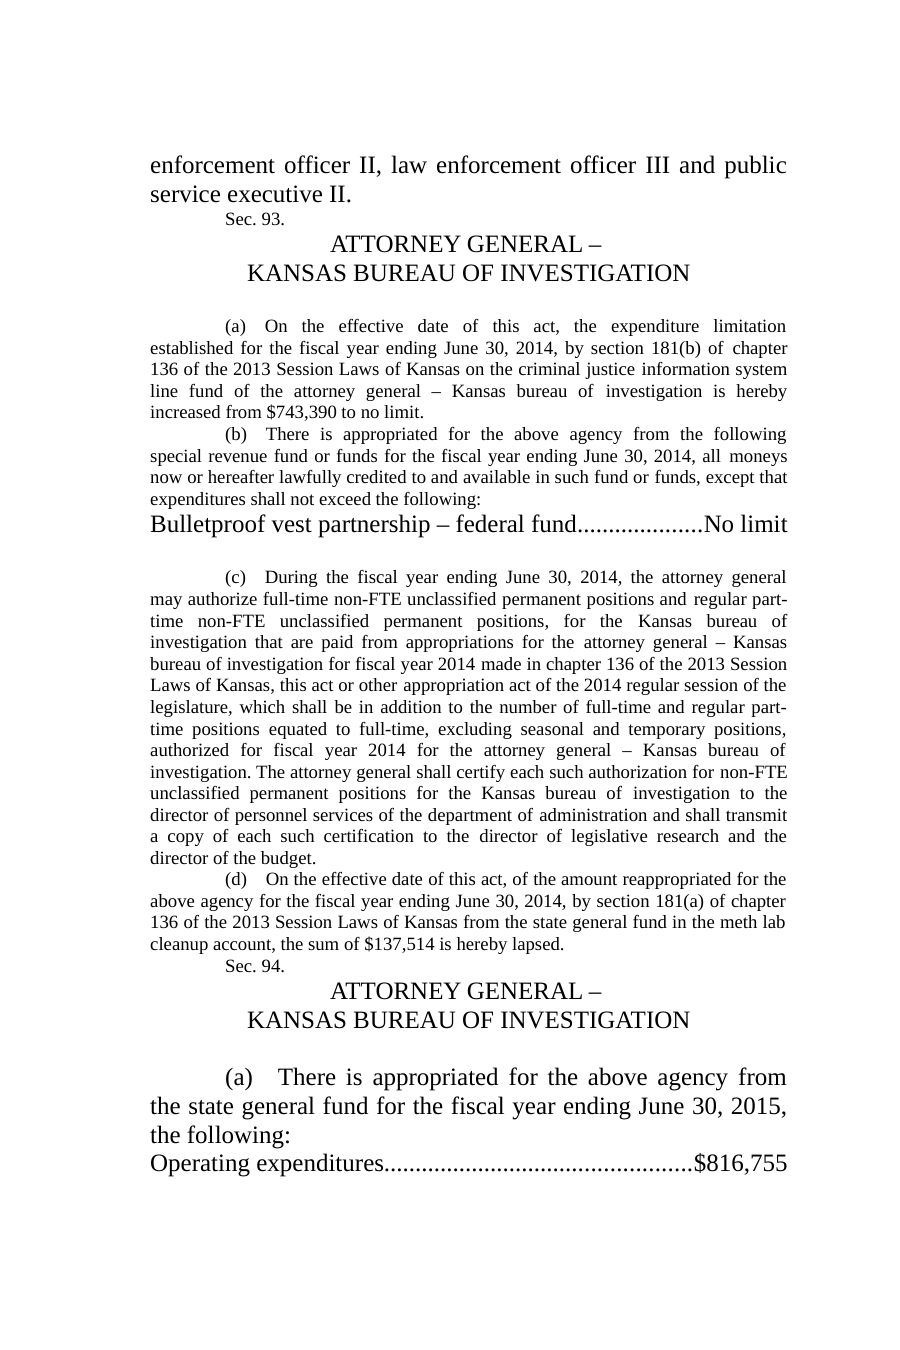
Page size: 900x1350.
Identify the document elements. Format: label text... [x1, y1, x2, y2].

text Bulletproof vest partnership – federal fund No limit [150, 509, 787, 538]
text enforcement officer II, law enforcement officer III and public service executive II. [150, 150, 787, 207]
text (c) During the fiscal year ending June 30, 2014, the attorney general may authorize full-time non-FTE unclassified permanent positions and regular part-time non-FTE unclassified permanent positions, for the Kansas bureau of investigation that are paid from appropriations for the attorney general – Kansas bureau of investigation for fiscal year 2014 made in chapter 136 of the 2013 Session Laws of Kansas, this act or other appropriation act of the 2014 regular session of the legislature, which shall be in addition to the number of full-time and regular part-time positions equated to full-time, excluding seasonal and temporary positions, authorized for fiscal year 2014 for the attorney general – Kansas bureau of investigation. The attorney general shall certify each such authorization for non-FTE unclassified permanent positions for the Kansas bureau of investigation to the director of personnel services of the department of administration and shall transmit a copy of each such certification to the director of legislative research and the director of the budget. [150, 566, 787, 868]
text Attorney General – Kansas Bureau of Investigation [150, 976, 787, 1034]
text Attorney General – Kansas Bureau of Investigation [150, 229, 787, 287]
text Sec. 94. [150, 954, 787, 976]
text (a) There is appropriated for the above agency from the state general fund for the fiscal year ending June 30, 2015, the following: [150, 1062, 787, 1148]
text (d) On the effective date of this act, of the amount reappropriated for the above agency for the fiscal year ending June 30, 2014, by section 181(a) of chapter 136 of the 2013 Session Laws of Kansas from the state general fund in the meth lab cleanup account, the sum of $137,514 is hereby lapsed. [150, 868, 787, 954]
text (a) On the effective date of this act, the expenditure limitation established for the fiscal year ending June 30, 2014, by section 181(b) of chapter 136 of the 2013 Session Laws of Kansas on the criminal justice information system line fund of the attorney general – Kansas bureau of investigation is hereby increased from $743,390 to no limit. [150, 315, 787, 423]
text Operating expenditures $816,755 [150, 1148, 787, 1177]
text (b) There is appropriated for the above agency from the following special revenue fund or funds for the fiscal year ending June 30, 2014, all moneys now or hereafter lawfully credited to and available in such fund or funds, except that expenditures shall not exceed the following: [150, 423, 787, 509]
text Sec. 93. [150, 207, 787, 229]
